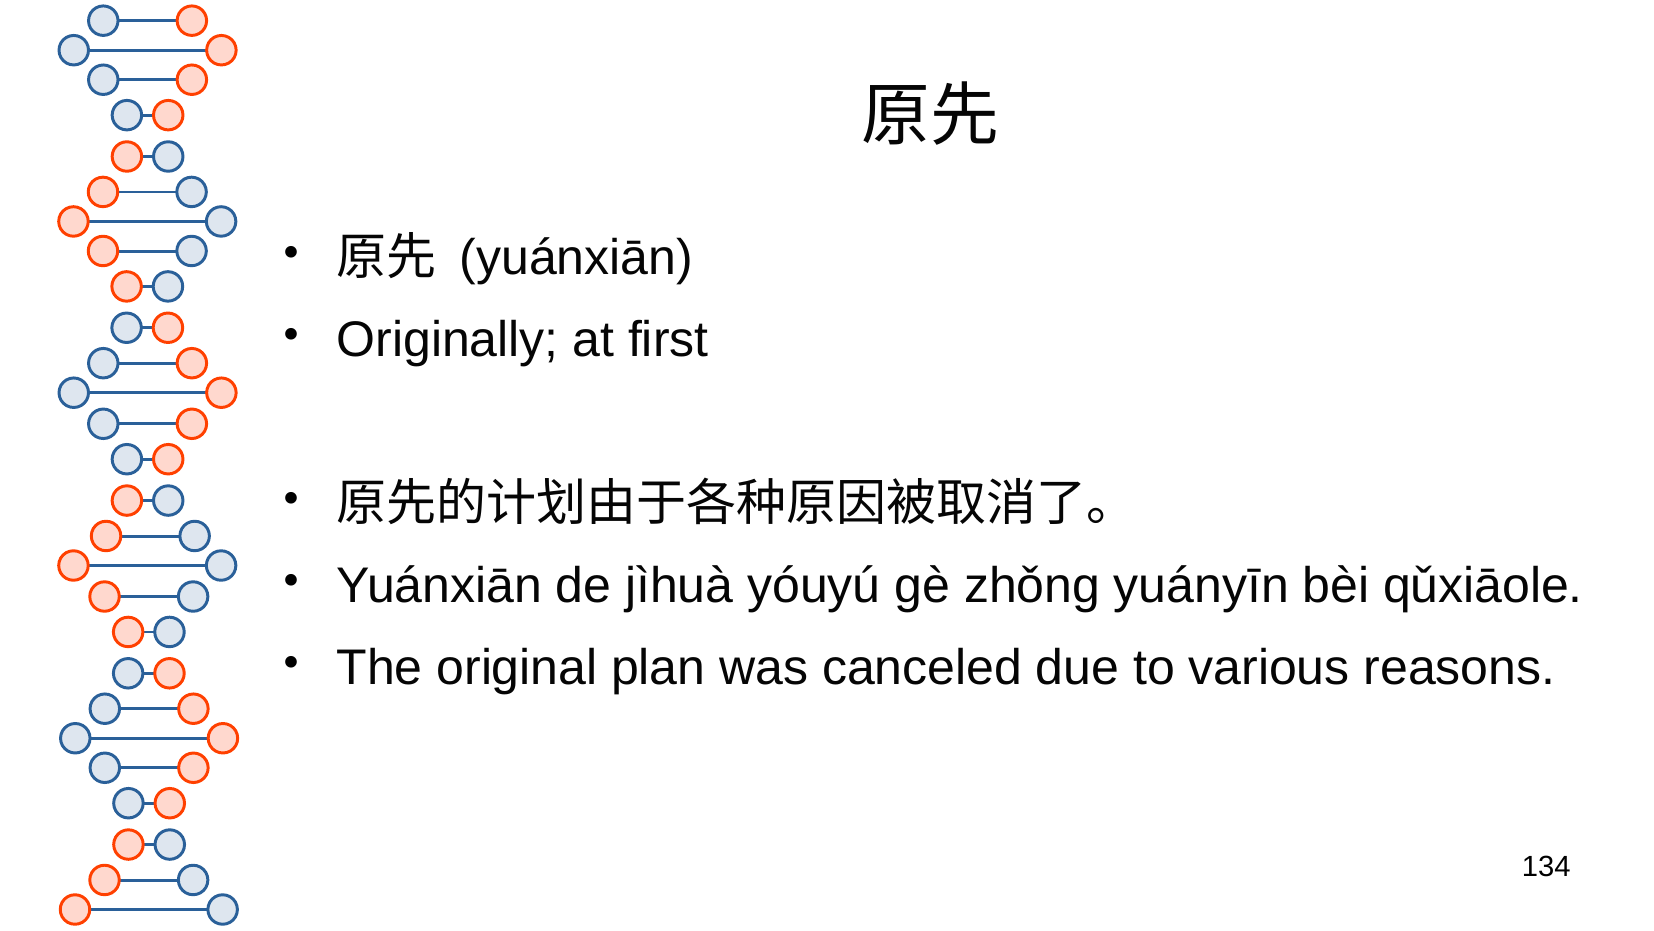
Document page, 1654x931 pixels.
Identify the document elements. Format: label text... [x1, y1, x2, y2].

title 原先 [265, 35, 1595, 189]
list 原先 (yuánxiān) Originally; at first 原先的计划由于各种原因被取消了。 Yuánxiān de jìhuà yóuyú gè zhǒng yuányīn bèi qǔxiāole. The original plan was canceled due to various reasons. [265, 224, 1595, 764]
